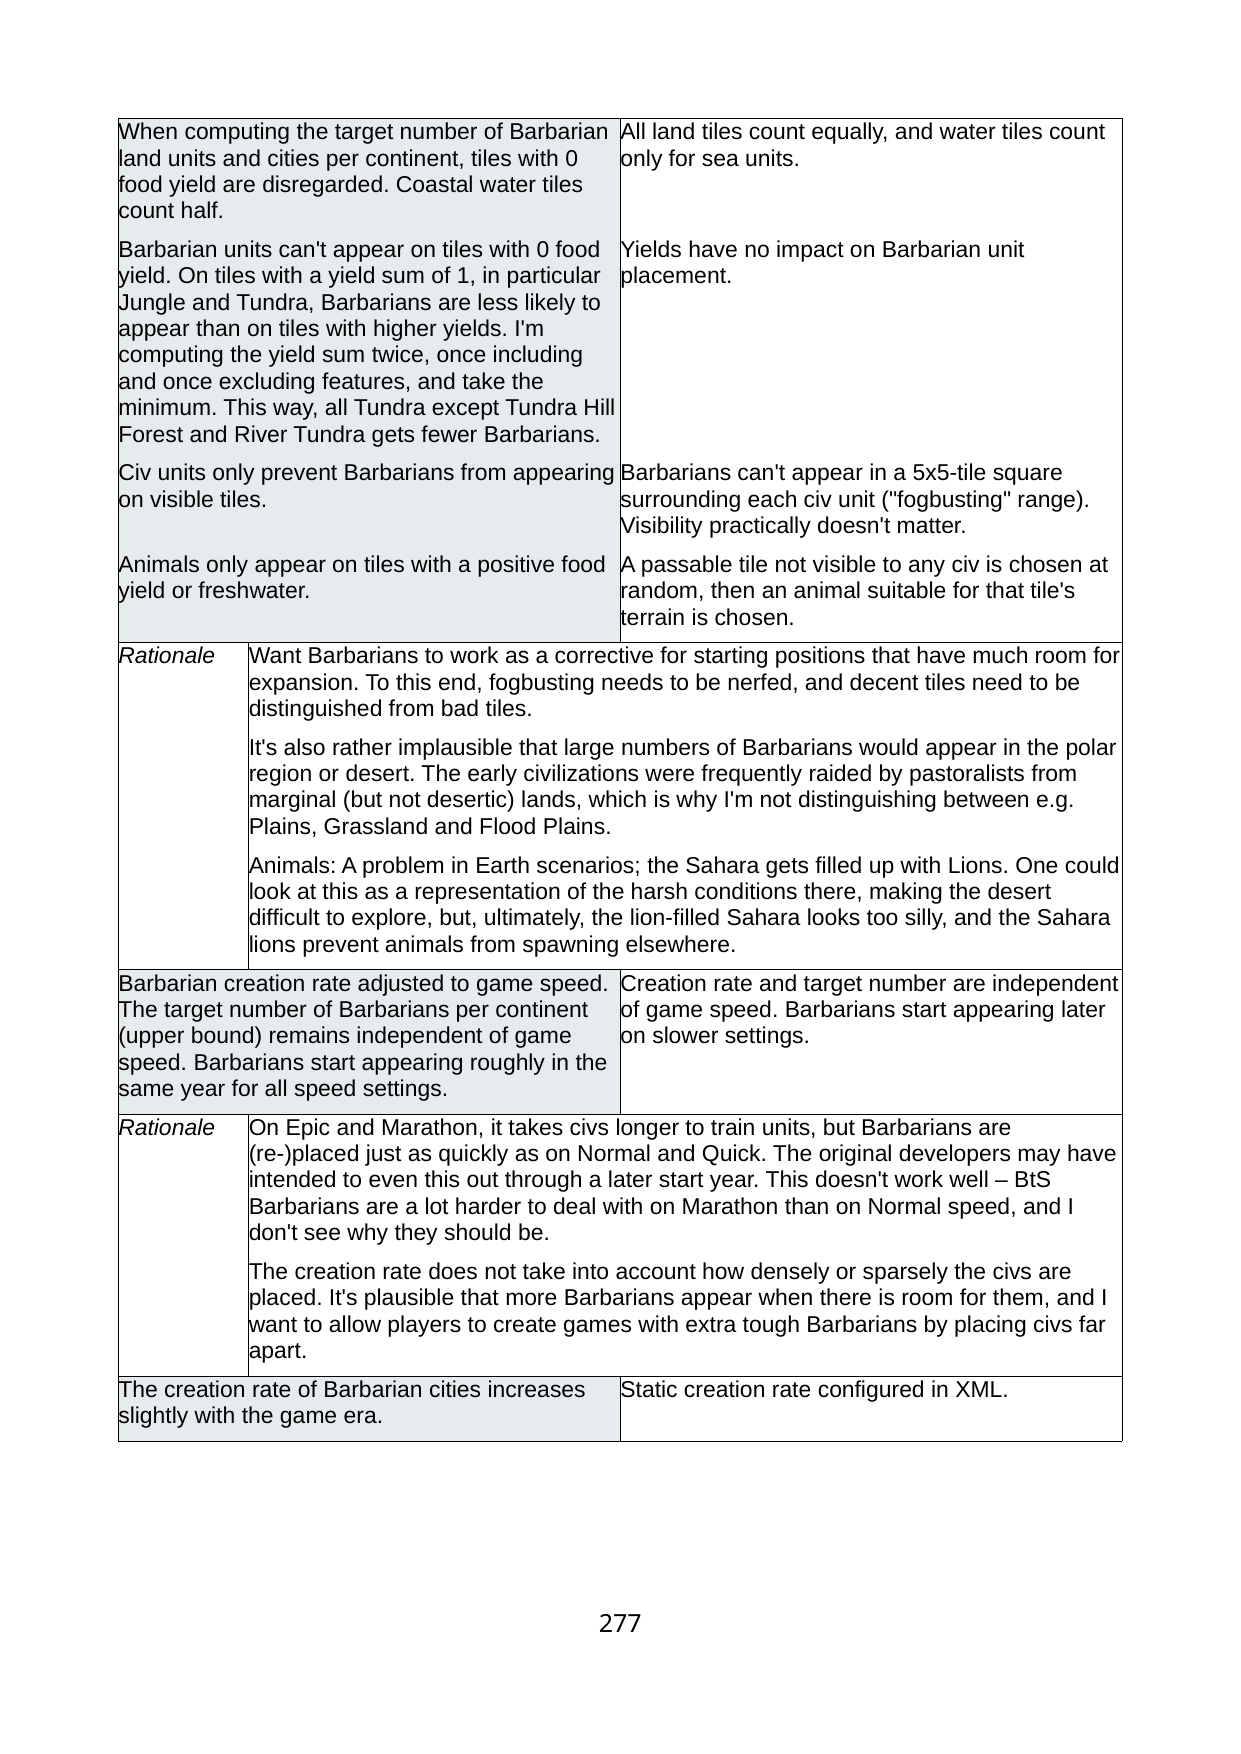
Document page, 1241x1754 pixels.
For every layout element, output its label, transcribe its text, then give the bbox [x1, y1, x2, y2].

table_cell When computing the target number of Barbarian land units and cities per continent, tiles with 0 food yield are disregarded. Coastal water tiles count half. Barbarian units can't appear on tiles with 0 food yield. On tiles with a yield sum of 1, in particular Jungle and Tundra, Barbarians are less likely to appear than on tiles with higher yields. I'm computing the yield sum twice, once including and once excluding features, and take the minimum. This way, all Tundra except Tundra Hill Forest and River Tundra gets fewer Barbarians. Civ units only prevent Barbarians from appearing on visible tiles. Animals only appear on tiles with a positive food yield or freshwater. [119, 119, 620, 642]
table_cell Barbarian creation rate adjusted to game speed. The target number of Barbarians per continent (upper bound) remains independent of game speed. Barbarians start appearing roughly in the same year for all speed settings. [119, 970, 620, 1114]
table_cell Want Barbarians to work as a corrective for starting positions that have much room for expansion. To this end, fogbusting needs to be nerfed, and decent tiles need to be distinguished from bad tiles. It's also rather implausible that large numbers of Barbarians would appear in the polar region or desert. The early civilizations were frequently raided by pastoralists from marginal (but not desertic) lands, which is why I'm not distinguishing between e.g. Plains, Grassland and Flood Plains. Animals: A problem in Earth scenarios; the Sahara gets filled up with Lions. One could look at this as a representation of the harsh conditions there, making the desert difficult to explore, but, ultimately, the lion-filled Sahara looks too silly, and the Sahara lions prevent animals from spawning elsewhere. [249, 643, 1122, 969]
table_cell Rationale [119, 1115, 248, 1376]
table_cell Rationale [119, 643, 248, 969]
table_cell Creation rate and target number are independent of game speed. Barbarians start appearing later on slower settings. [621, 970, 1122, 1114]
table_cell The creation rate of Barbarian cities increases slightly with the game era. [119, 1377, 620, 1441]
table_cell On Epic and Marathon, it takes civs longer to train units, but Barbarians are (re-)placed just as quickly as on Normal and Quick. The original developers may have intended to even this out through a later start year. This doesn't work well – BtS Barbarians are a lot harder to deal with on Marathon than on Normal speed, and I don't see why they should be. The creation rate does not take into account how densely or sparsely the civs are placed. It's plausible that more Barbarians appear when there is room for them, and I want to allow players to create games with extra tough Barbarians by placing civs far apart. [249, 1115, 1122, 1376]
table_cell All land tiles count equally, and water tiles count only for sea units. Yields have no impact on Barbarian unit placement. Barbarians can't appear in a 5x5-tile square surrounding each civ unit ("fogbusting" range). Visibility practically doesn't matter. A passable tile not visible to any civ is chosen at random, then an animal suitable for that tile's terrain is chosen. [621, 119, 1122, 642]
table_cell Static creation rate configured in XML. [621, 1377, 1122, 1441]
